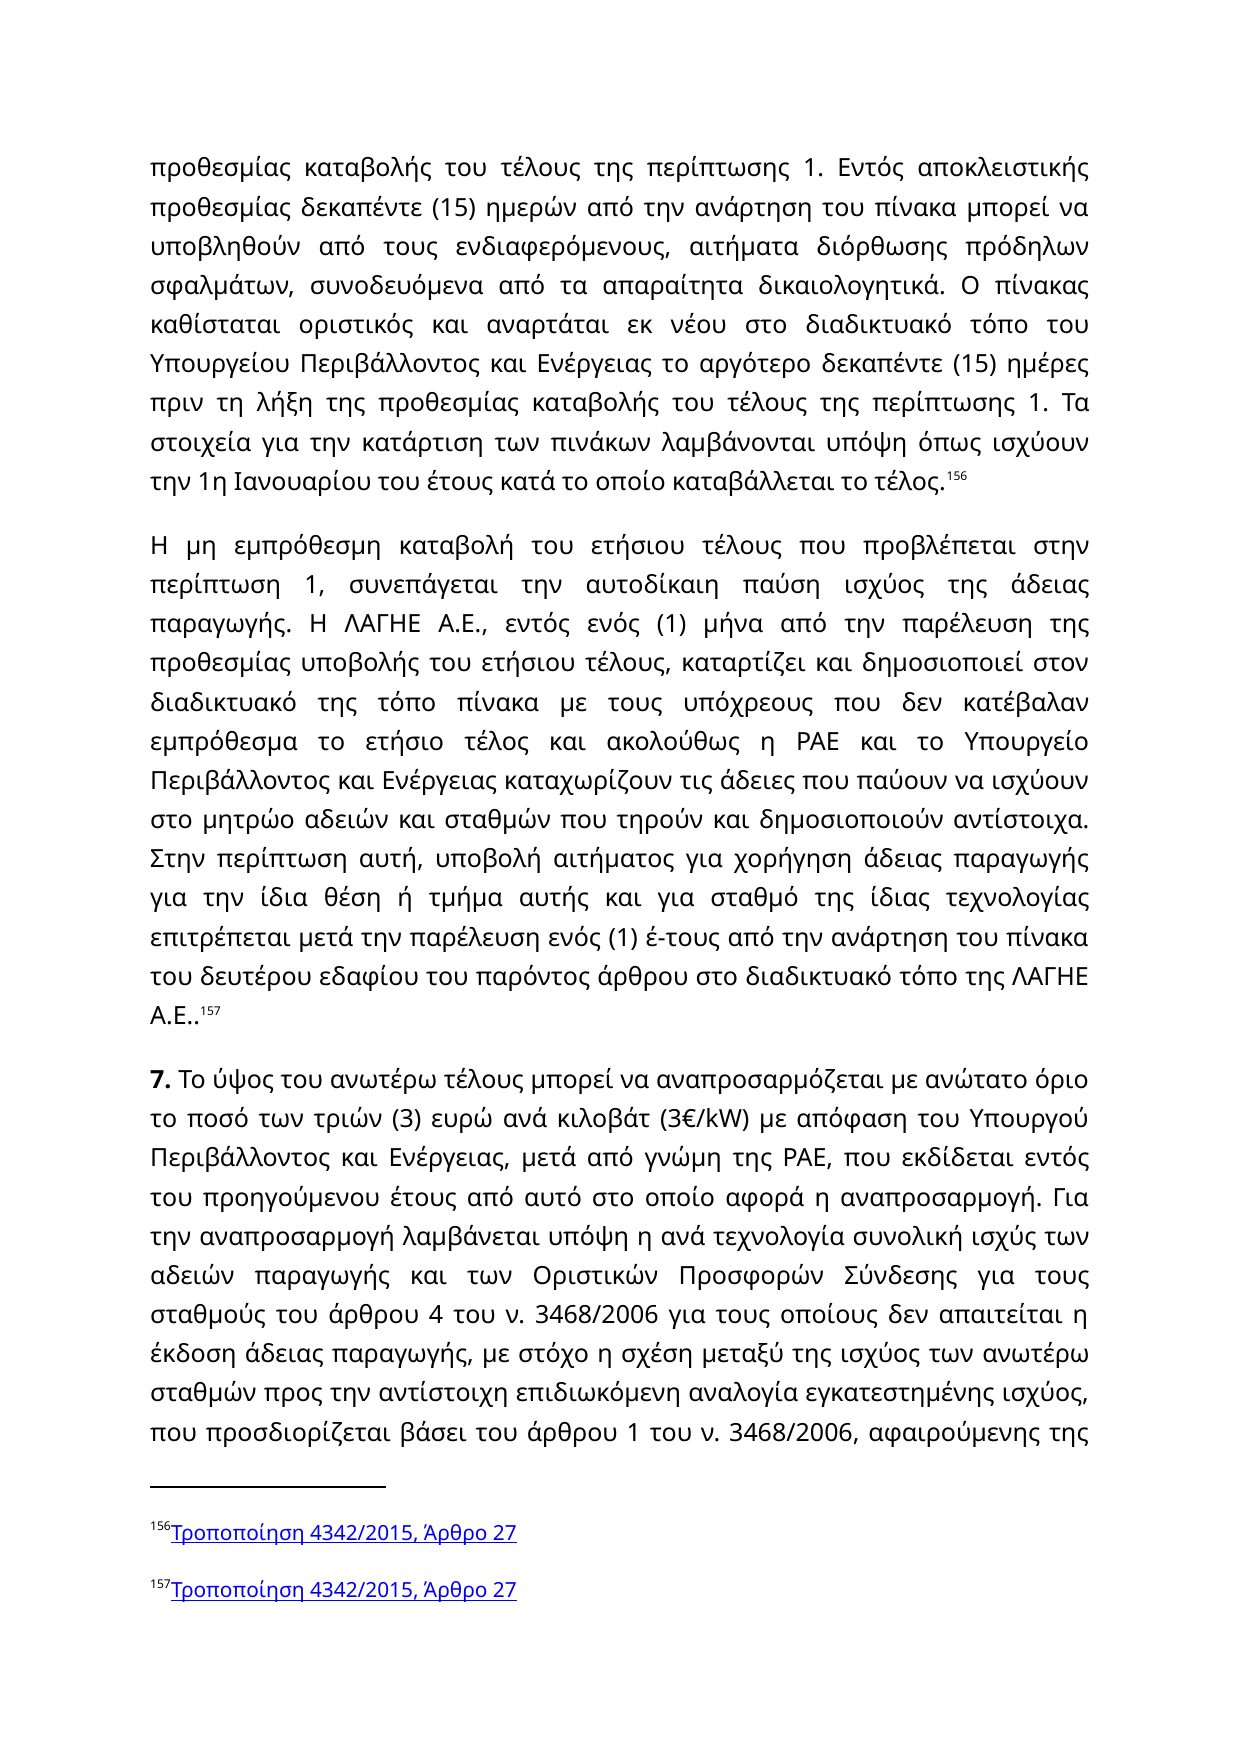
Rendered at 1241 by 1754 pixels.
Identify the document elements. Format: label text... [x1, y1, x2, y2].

text Η μη εμπρόθεσμη καταβολή του ετήσιου τέλους που προβλέπεται στην περίπτωση 1, συνεπάγεται την αυτοδίκαιη παύση ισχύος της άδειας παραγωγής. Η ΛΑΓΗΕ Α.Ε., εντός ενός (1) μήνα από την παρέλευση της προθεσμίας υποβολής του ετήσιου τέλους, καταρτίζει και δημοσιοποιεί στον διαδικτυακό της τόπο πίνακα με τους υπόχρεους που δεν κατέβαλαν εμπρόθεσμα το ετήσιο τέλος και ακολούθως η ΡΑΕ και το Υπουργείο Περιβάλλοντος και Ενέργειας καταχωρίζουν τις άδειες που παύουν να ισχύουν στο μητρώο αδειών και σταθμών που τηρούν και δημοσιοποιούν αντίστοιχα. Στην περίπτωση αυτή, υποβολή αιτήματος για χορήγηση άδειας παραγωγής για την ίδια θέση ή τμήμα αυτής και για σταθμό της ίδιας τεχνολογίας επιτρέπεται μετά την παρέλευση ενός (1) έ-τους από την ανάρτηση του πίνακα του δευτέρου εδαφίου του παρόντος άρθρου στο διαδικτυακό τόπο της ΛΑΓΗΕ Α.Ε.. [150, 527, 1090, 1032]
text 7. Το ύψος του ανωτέρω τέλους μπορεί να αναπροσαρμόζεται με ανώτατο όριο το ποσό των τριών (3) ευρώ ανά κιλοβάτ (3€/kW) με απόφαση του Υπουργού Περιβάλλοντος και Ενέργειας, μετά από γνώμη της ΡΑΕ, που εκδίδεται εντός του προηγούμενου έτους από αυτό στο οποίο αφορά η αναπροσαρμογή. Για την αναπροσαρμογή λαμβάνεται υπόψη η ανά τεχνολογία συνολική ισχύς των αδειών παραγωγής και των Οριστικών Προσφορών Σύνδεσης για τους σταθμούς του άρθρου 4 του ν. 3468/2006 για τους οποίους δεν απαιτείται η έκδοση άδειας παραγωγής, με στόχο η σχέση μεταξύ της ισχύος των ανωτέρω σταθμών προς την αντίστοιχη επιδιωκόμενη αναλογία εγκατεστημένης ισχύος, που προσδιορίζεται βάσει του άρθρου 1 του ν. 3468/2006, αφαιρούμενης της [150, 1062, 1090, 1448]
text προθεσμίας καταβολής του τέλους της περίπτωσης 1. Εντός αποκλειστικής προθεσμίας δεκαπέντε (15) ημερών από την ανάρτηση του πίνακα μπορεί να υποβληθούν από τους ενδιαφερόμενους, αιτήματα διόρθωσης πρόδηλων σφαλμάτων, συνοδευόμενα από τα απαραίτητα δικαιολογητικά. Ο πίνακας καθίσταται οριστικός και αναρτάται εκ νέου στο διαδικτυακό τόπο του Υπουργείου Περιβάλλοντος και Ενέργειας το αργότερο δεκαπέντε (15) ημέρες πριν τη λήξη της προθεσμίας καταβολής του τέλους της περίπτωσης 1. Τα στοιχεία για την κατάρτιση των πινάκων λαμβάνονται υπόψη όπως ισχύουν την 1η Ιανουαρίου του έτους κατά το οποίο καταβάλλεται το τέλος. [150, 150, 1090, 497]
text Τροποποίηση 4342/2015, Άρθρο 27 [150, 1576, 1090, 1604]
text Τροποποίηση 4342/2015, Άρθρο 27 [150, 1518, 1090, 1546]
